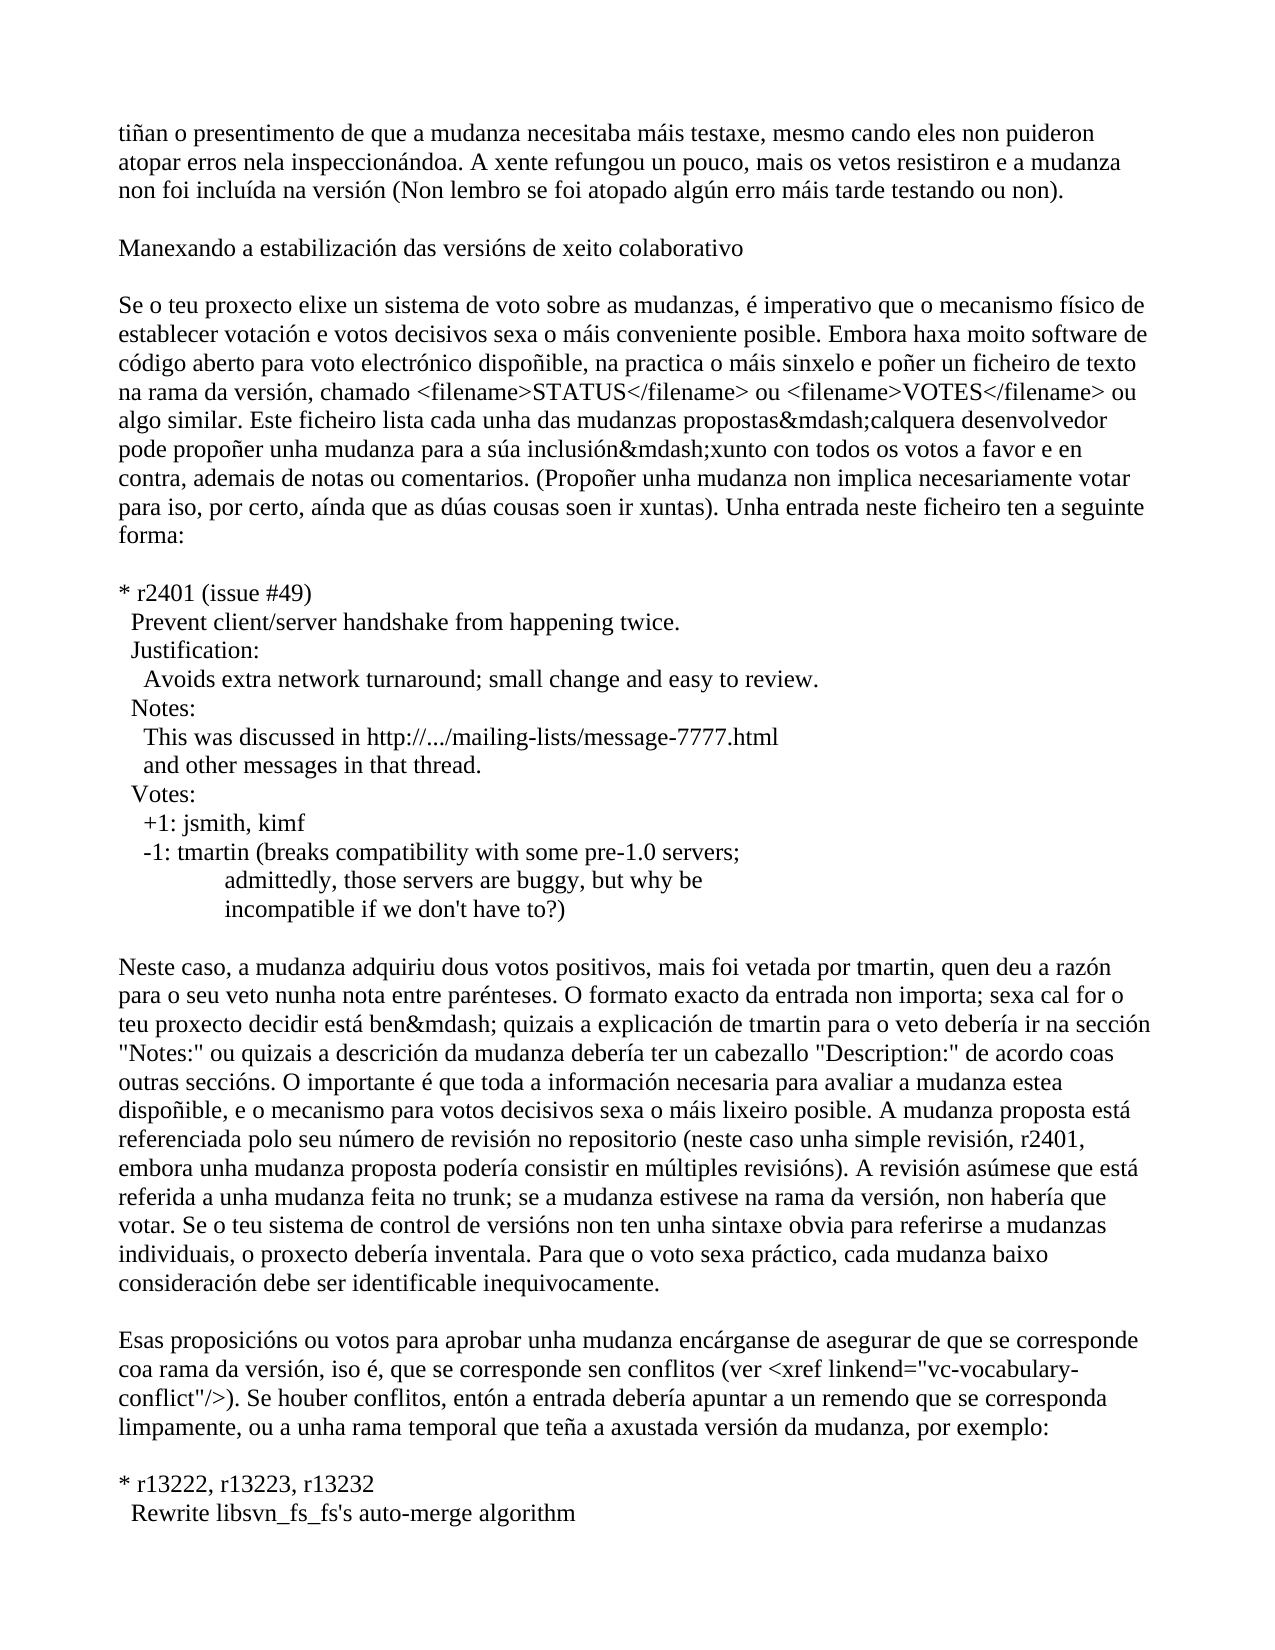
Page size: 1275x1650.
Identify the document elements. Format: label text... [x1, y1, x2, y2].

text This was discussed in http://.../mailing-lists/message-7777.html [118, 722, 1157, 751]
text -1: tmartin (breaks compatibility with some pre-1.0 servers; [118, 837, 1157, 866]
text Manexando a estabilización das versións de xeito colaborativo [118, 233, 1157, 262]
text +1: jsmith, kimf [118, 808, 1157, 837]
text * r13222, r13223, r13232 [118, 1469, 1157, 1498]
text incompatible if we don't have to?) [118, 894, 1157, 923]
text Se o teu proxecto elixe un sistema de voto sobre as mudanzas, é imperativo que o mecanismo físico de establecer votación e votos decisivos sexa o máis conveniente posible. Embora haxa moito software de código aberto para voto electrónico dispoñible, na practica o máis sinxelo e poñer un ficheiro de texto na rama da versión, chamado <filename>STATUS</filename> ou <filename>VOTES</filename> ou algo similar. Este ficheiro lista cada unha das mudanzas propostas&mdash;calquera desenvolvedor pode propoñer unha mudanza para a súa inclusión&mdash;xunto con todos os votos a favor e en contra, ademais de notas ou comentarios. (Propoñer unha mudanza non implica necesariamente votar para iso, por certo, aínda que as dúas cousas soen ir xuntas). Unha entrada neste ficheiro ten a seguinte forma: [118, 291, 1157, 549]
text Votes: [118, 779, 1157, 808]
text and other messages in that thread. [118, 751, 1157, 779]
text Rewrite libsvn_fs_fs's auto-merge algorithm [118, 1498, 1157, 1527]
text Notes: [118, 693, 1157, 722]
text tiñan o presentimento de que a mudanza necesitaba máis testaxe, mesmo cando eles non puideron atopar erros nela inspeccionándoa. A xente refungou un pouco, mais os vetos resistiron e a mudanza non foi incluída na versión (Non lembro se foi atopado algún erro máis tarde testando ou non). [118, 118, 1157, 204]
text Avoids extra network turnaround; small change and easy to review. [118, 664, 1157, 693]
text admittedly, those servers are buggy, but why be [118, 866, 1157, 894]
text Prevent client/server handshake from happening twice. [118, 607, 1157, 636]
text * r2401 (issue #49) [118, 578, 1157, 607]
text Neste caso, a mudanza adquiriu dous votos positivos, mais foi vetada por tmartin, quen deu a razón para o seu veto nunha nota entre parénteses. O formato exacto da entrada non importa; sexa cal for o teu proxecto decidir está ben&mdash; quizais a explicación de tmartin para o veto debería ir na sección "Notes:" ou quizais a descrición da mudanza debería ter un cabezallo "Description:" de acordo coas outras seccións. O importante é que toda a información necesaria para avaliar a mudanza estea dispoñible, e o mecanismo para votos decisivos sexa o máis lixeiro posible. A mudanza proposta está referenciada polo seu número de revisión no repositorio (neste caso unha simple revisión, r2401, embora unha mudanza proposta podería consistir en múltiples revisións). A revisión asúmese que está referida a unha mudanza feita no trunk; se a mudanza estivese na rama da versión, non habería que votar. Se o teu sistema de control de versións non ten unha sintaxe obvia para referirse a mudanzas individuais, o proxecto debería inventala. Para que o voto sexa práctico, cada mudanza baixo consideración debe ser identificable inequivocamente. [118, 952, 1157, 1297]
text Esas proposicións ou votos para aprobar unha mudanza encárganse de asegurar de que se corresponde coa rama da versión, iso é, que se corresponde sen conflitos (ver <xref linkend="vc-vocabulary-conflict"/>). Se houber conflitos, entón a entrada debería apuntar a un remendo que se corresponda limpamente, ou a unha rama temporal que teña a axustada versión da mudanza, por exemplo: [118, 1326, 1157, 1441]
text Justification: [118, 636, 1157, 664]
